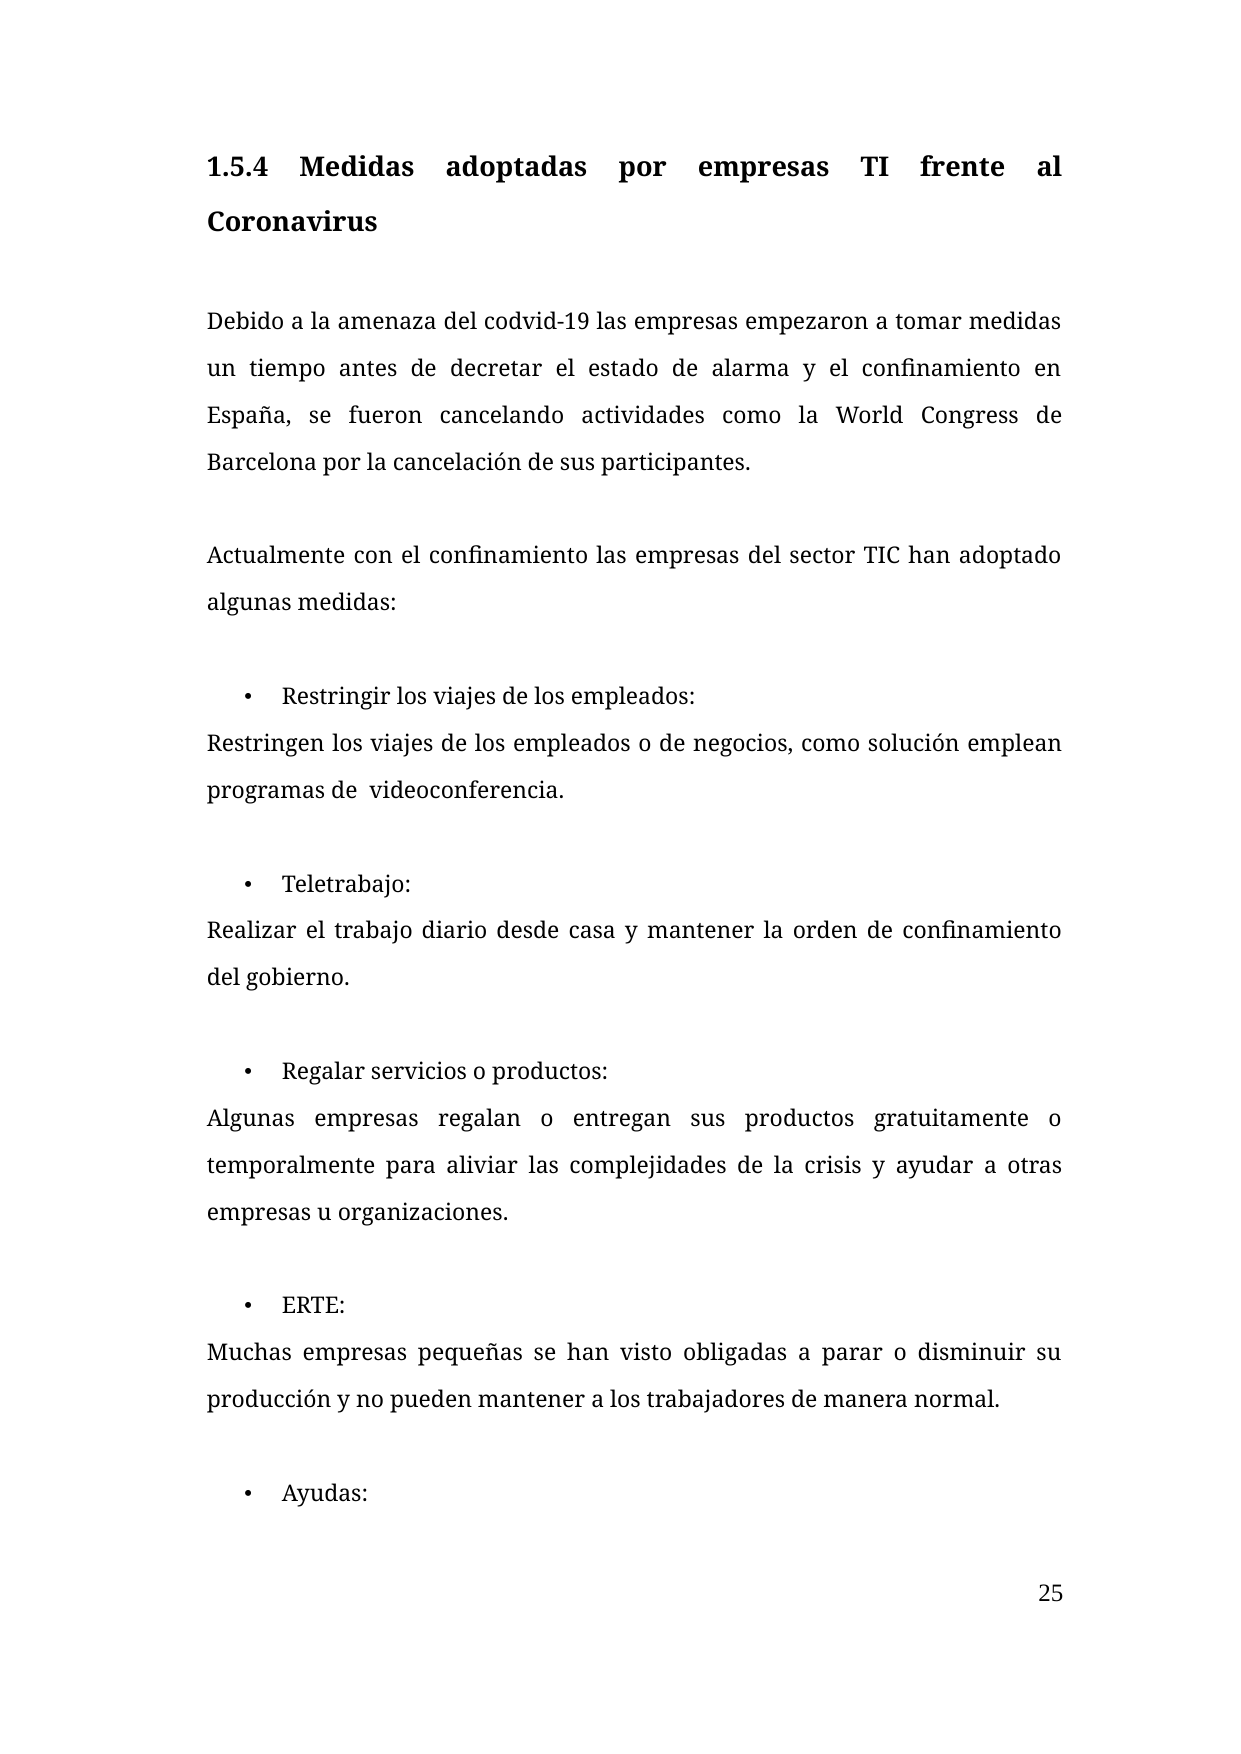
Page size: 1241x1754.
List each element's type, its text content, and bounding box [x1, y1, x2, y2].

text Restringen los viajes de los empleados o de negocios, como solución emplean programas de videoconferencia. [207, 727, 1063, 805]
text Realizar el trabajo diario desde casa y mantener la orden de confinamiento del gobierno. [207, 914, 1063, 993]
text 1.5.4 Medidas adoptadas por empresas TI frente al Coronavirus [207, 148, 1063, 240]
list Teletrabajo: [244, 868, 1063, 899]
text Algunas empresas regalan o entregan sus productos gratuitamente o temporalmente para aliviar las complejidades de la crisis y ayudar a otras empresas u organizaciones. [207, 1102, 1063, 1227]
text Debido a la amenaza del codvid-19 las empresas empezaron a tomar medidas un tiempo antes de decretar el estado de alarma y el confinamiento en España, se fueron cancelando actividades como la World Congress de Barcelona por la cancelación de sus participantes. [207, 305, 1063, 477]
list ERTE: [244, 1289, 1063, 1321]
list Regalar servicios o productos: [244, 1055, 1063, 1086]
text Actualmente con el confinamiento las empresas del sector TIC han adoptado algunas medidas: [207, 539, 1063, 618]
list Ayudas: [244, 1477, 1063, 1508]
text Muchas empresas pequeñas se han visto obligadas a parar o disminuir su producción y no pueden mantener a los trabajadores de manera normal. [207, 1336, 1063, 1414]
list Restringir los viajes de los empleados: [244, 680, 1063, 711]
